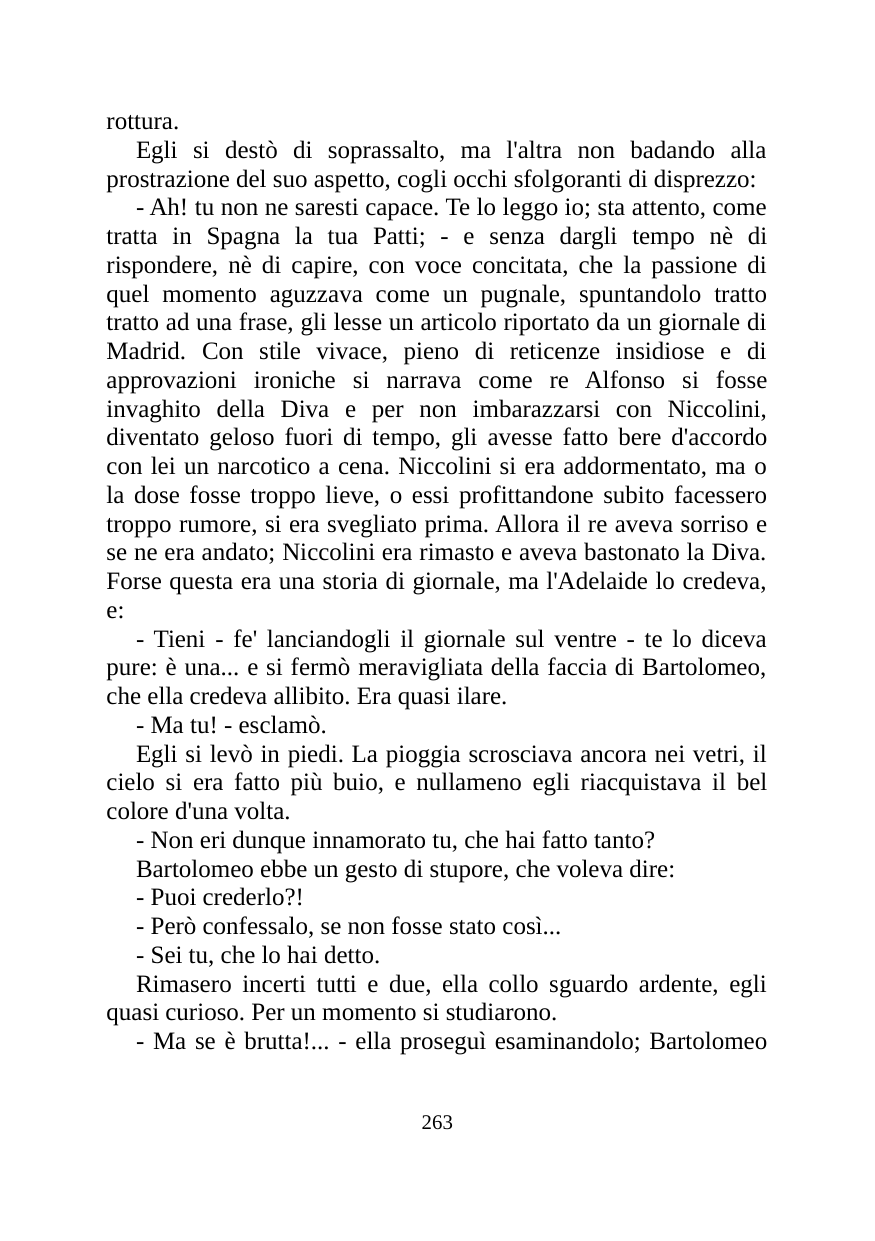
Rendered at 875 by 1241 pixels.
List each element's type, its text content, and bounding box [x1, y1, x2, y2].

text Egli si levò in piedi. La pioggia scrosciava ancora nei vetri, il cielo si era fatto più buio, e nullameno egli riacquistava il bel colore d'una volta. [106, 739, 768, 825]
text - Ma tu! - esclamò. [106, 710, 768, 739]
text Bartolomeo ebbe un gesto di stupore, che voleva dire: [106, 854, 768, 882]
text - Ah! tu non ne saresti capace. Te lo leggo io; sta attento, come tratta in Spagna la tua Patti; - e senza dargli tempo nè di rispondere, nè di capire, con voce concitata, che la passione di quel momento aguzzava come un pugnale, spuntandolo tratto tratto ad una frase, gli lesse un articolo riportato da un giornale di Madrid. Con stile vivace, pieno di reticenze insidiose e di approvazioni ironiche si narrava come re Alfonso si fosse invaghito della Diva e per non imbarazzarsi con Niccolini, diventato geloso fuori di tempo, gli avesse fatto bere d'accordo con lei un narcotico a cena. Niccolini si era addormentato, ma o la dose fosse troppo lieve, o essi profittandone subito facessero troppo rumore, si era svegliato prima. Allora il re aveva sorriso e se ne era andato; Niccolini era rimasto e aveva bastonato la Diva. Forse questa era una storia di giornale, ma l'Adelaide lo credeva, e: [106, 192, 768, 624]
text Egli si destò di soprassalto, ma l'altra non badando alla prostrazione del suo aspetto, cogli occhi sfolgoranti di disprezzo: [106, 135, 768, 192]
text - Non eri dunque innamorato tu, che hai fatto tanto? [106, 825, 768, 854]
text Rimasero incerti tutti e due, ella collo sguardo ardente, egli quasi curioso. Per un momento si studiarono. [106, 969, 768, 1026]
text - Tieni - fe' lanciandogli il giornale sul ventre - te lo diceva pure: è una... e si fermò meravigliata della faccia di Bartolomeo, che ella credeva allibito. Era quasi ilare. [106, 624, 768, 710]
text - Però confessalo, se non fosse stato così... [106, 911, 768, 940]
text - Sei tu, che lo hai detto. [106, 940, 768, 969]
text rottura. [106, 106, 768, 135]
text - Ma se è brutta!... - ella proseguì esaminandolo; Bartolomeo [106, 1026, 768, 1055]
text - Puoi crederlo?! [106, 882, 768, 911]
